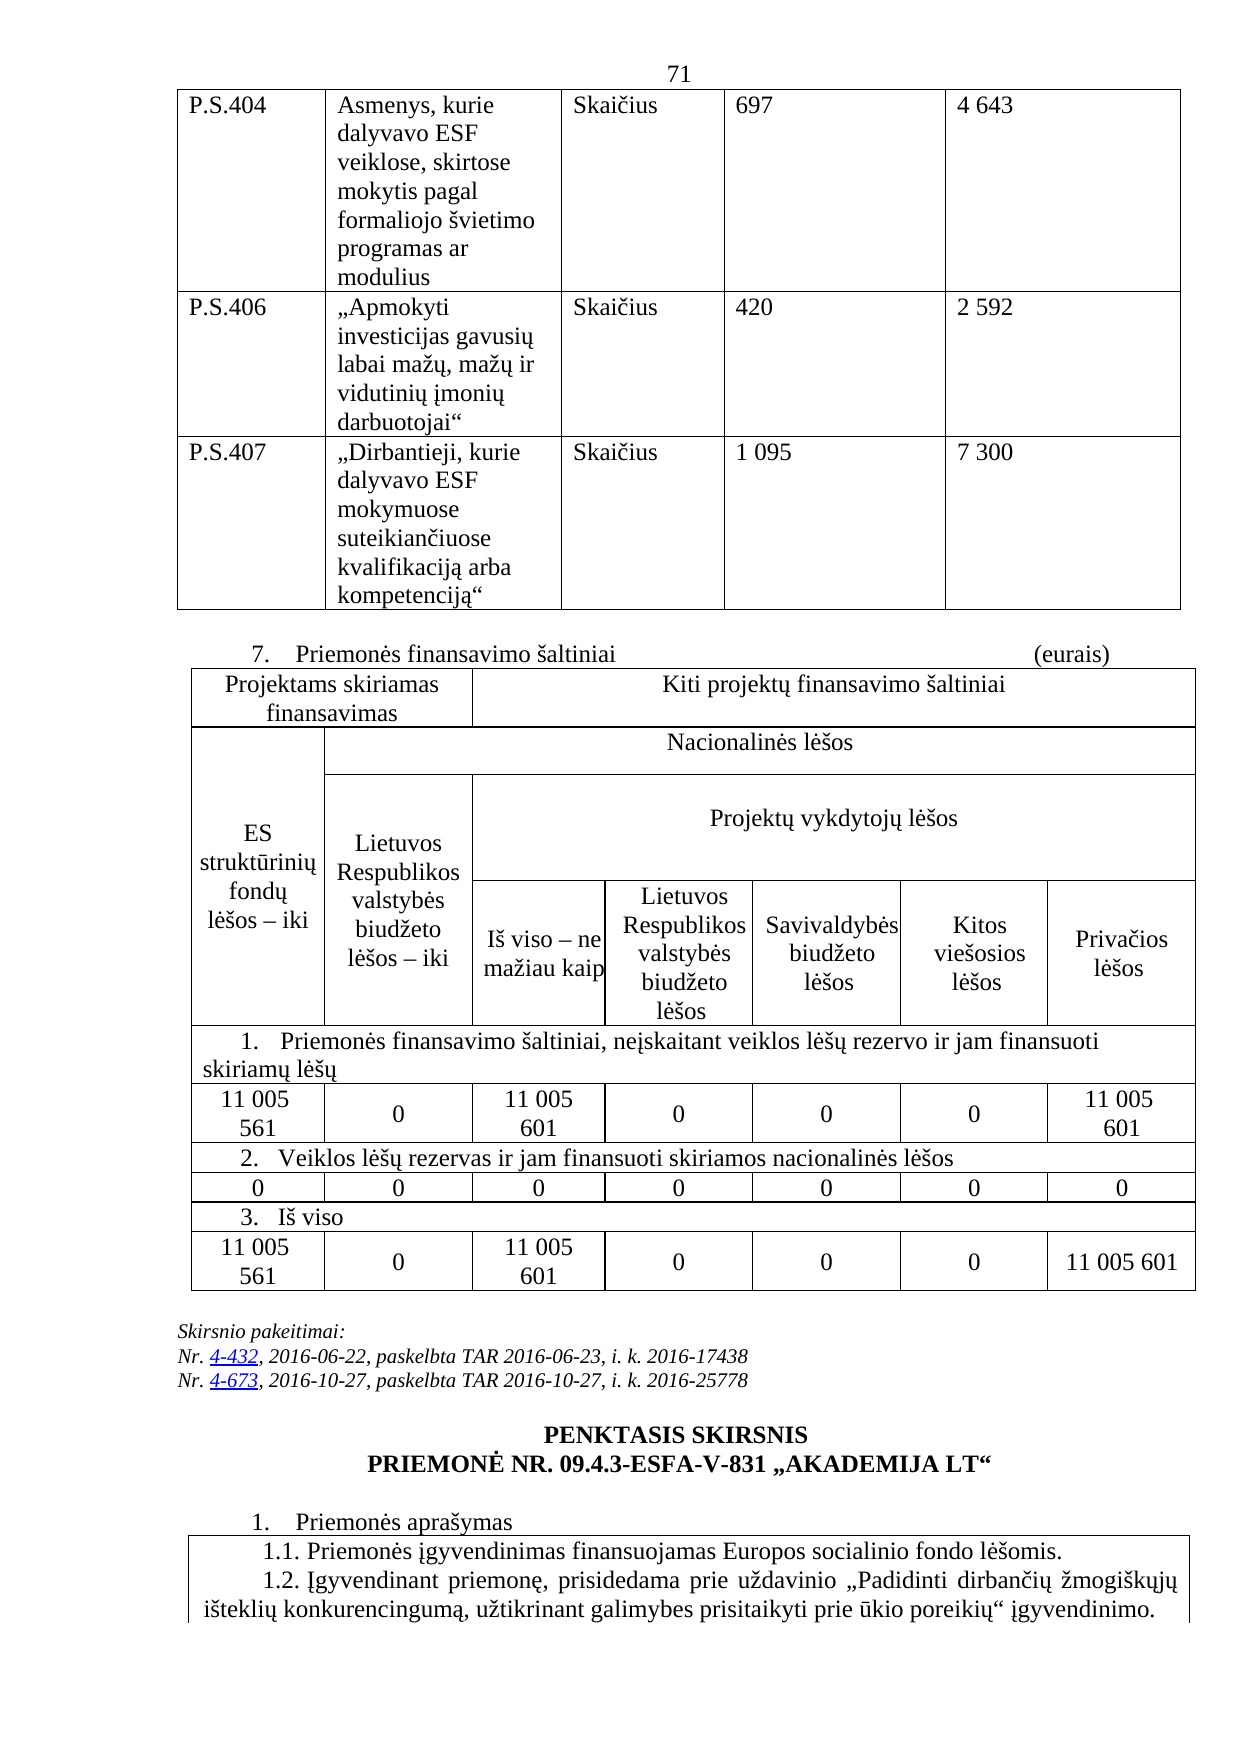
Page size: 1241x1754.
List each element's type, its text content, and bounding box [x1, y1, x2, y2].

table_cell „Apmokyti investicijas gavusių labai mažų, mažų ir vidutinių įmonių darbuotojai“ [326, 292, 561, 436]
text PRIEMONĖ NR. 09.4.3-ESFA-V-831 „AKADEMIJA lt“ [177, 1449, 1181, 1478]
table_cell 0 [325, 1173, 472, 1201]
table_cell Lietuvos Respublikos valstybės biudžeto lėšos [606, 881, 752, 1025]
table_cell Skaičius [562, 437, 724, 609]
table_cell 0 [753, 1084, 900, 1142]
table_cell 11 005 601 [473, 1232, 604, 1290]
table_cell ES struktūrinių fondų lėšos – iki [192, 728, 324, 1025]
table_cell 7 300 [946, 437, 1180, 609]
table_cell 697 [725, 90, 945, 291]
table_header Kiti projektų finansavimo šaltiniai [473, 669, 1195, 726]
table_cell 420 [725, 292, 945, 436]
table_cell 11 005 561 [192, 1232, 324, 1290]
table_cell 0 [1048, 1173, 1195, 1201]
text Skirsnio pakeitimai: [177, 1319, 1181, 1343]
text 1. Priemonės aprašymas [251, 1507, 1181, 1535]
table_cell 0 [901, 1084, 1047, 1142]
table_cell 11 005 601 [1048, 1232, 1195, 1290]
table_cell 0 [325, 1084, 472, 1142]
table_cell 11 005 561 [192, 1084, 324, 1142]
table_cell Savivaldybės biudžeto lėšos [753, 881, 900, 1025]
table_cell 2 592 [946, 292, 1180, 436]
table_cell „Dirbantieji, kurie dalyvavo ESF mokymuose suteikiančiuose kvalifikaciją arba kompetenciją“ [326, 437, 561, 609]
table_cell P.S.404 [178, 90, 325, 291]
table_cell 2. Veiklos lėšų rezervas ir jam finansuoti skiriamos nacionalinės lėšos [192, 1143, 1195, 1172]
table_cell Projektų vykdytojų lėšos [473, 775, 1195, 880]
text 7. Priemonės finansavimo šaltiniai (eurais) [251, 639, 1181, 668]
table_cell 0 [606, 1232, 752, 1290]
table_cell P.S.406 [178, 292, 325, 436]
table_cell P.S.407 [178, 437, 325, 609]
table_header Projektams skiriamas finansavimas [192, 669, 472, 726]
table_cell Skaičius [562, 292, 724, 436]
table_cell Asmenys, kurie dalyvavo ESF veiklose, skirtose mokytis pagal formaliojo švietimo programas ar modulius [326, 90, 561, 291]
table_cell Skaičius [562, 90, 724, 291]
table_cell 11 005 601 [473, 1084, 604, 1142]
table_cell 3. Iš viso [192, 1203, 1195, 1231]
table_cell Nacionalinės lėšos [325, 728, 1195, 774]
table_cell Kitos viešosios lėšos [901, 881, 1047, 1025]
table_cell 0 [901, 1173, 1047, 1201]
table_cell 1 095 [725, 437, 945, 609]
table_cell 0 [473, 1173, 604, 1201]
table_cell Lietuvos Respublikos valstybės biudžeto lėšos – iki [325, 775, 472, 1025]
table_cell Privačios lėšos [1048, 881, 1195, 1025]
text Nr. 4-673, 2016-10-27, paskelbta TAR 2016-10-27, i. k. 2016-25778 [177, 1368, 1181, 1392]
table_cell 0 [606, 1173, 752, 1201]
table_cell 0 [606, 1084, 752, 1142]
table_cell 0 [753, 1232, 900, 1290]
table_cell 1. Priemonės finansavimo šaltiniai, neįskaitant veiklos lėšų rezervo ir jam finansuoti skiriamų lėšų [192, 1026, 1195, 1083]
table_cell 1.2. Įgyvendinant priemonę, prisidedama prie uždavinio „Padidinti dirbančių žmogiškųjų išteklių konkurencingumą, užtikrinant galimybes prisitaikyti prie ūkio poreikių“ įgyvendinimo. [189, 1565, 1189, 1623]
table_cell 0 [192, 1173, 324, 1201]
table_cell 0 [325, 1232, 472, 1290]
text Nr. 4-432, 2016-06-22, paskelbta TAR 2016-06-23, i. k. 2016-17438 [177, 1343, 1181, 1368]
table_cell 0 [753, 1173, 900, 1201]
table_header 1.1. Priemonės įgyvendinimas finansuojamas Europos socialinio fondo lėšomis. [189, 1536, 1189, 1565]
table_cell Iš viso – ne mažiau kaip [473, 881, 604, 1025]
table_cell 4 643 [946, 90, 1180, 291]
table_cell 0 [901, 1232, 1047, 1290]
table_cell 11 005 601 [1048, 1084, 1195, 1142]
text PENKTASIS SKIRSNIS [177, 1420, 1181, 1449]
